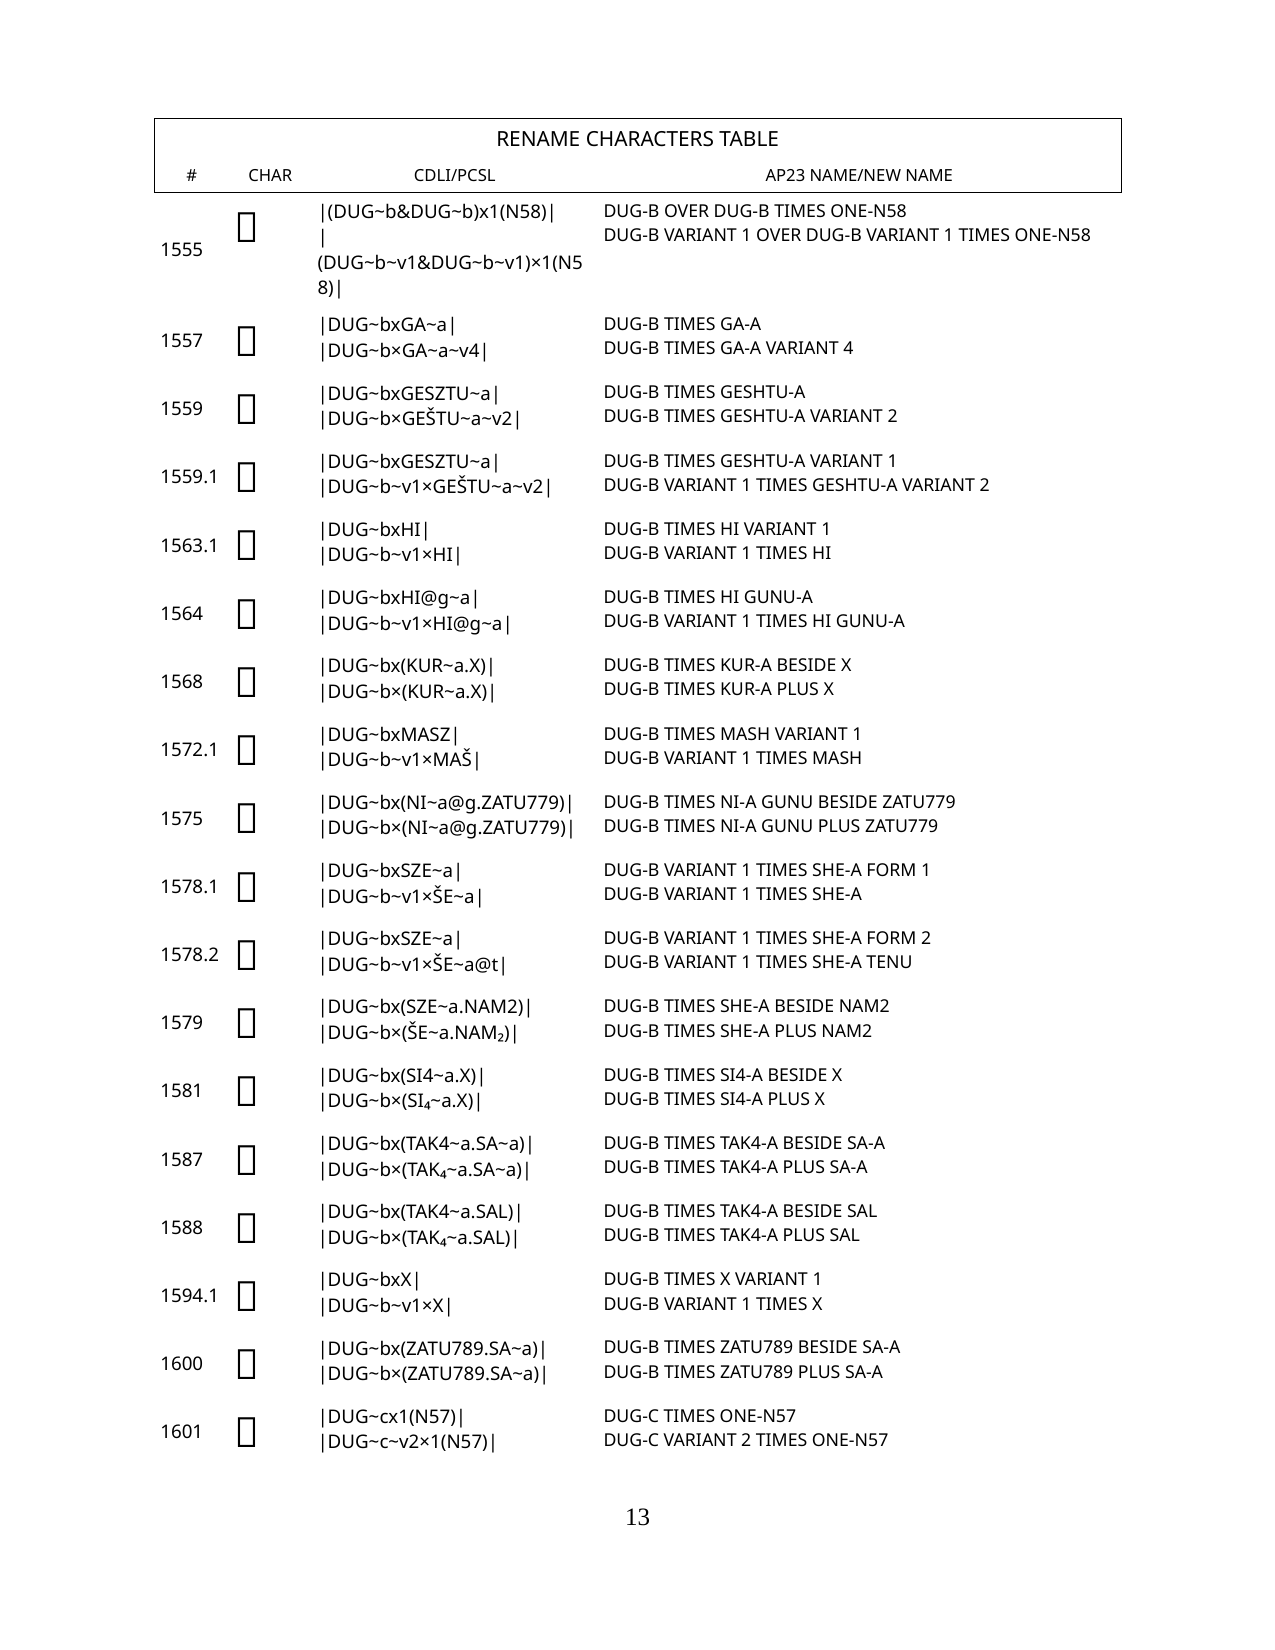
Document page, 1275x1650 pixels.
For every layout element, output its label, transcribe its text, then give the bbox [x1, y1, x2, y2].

table_cell 1559 [155, 374, 228, 442]
table_cell 𒲚 [228, 579, 312, 647]
table_cell DUG-B VARIANT 1 TIMES SHE-A FORM 2 DUG-B VARIANT 1 TIMES SHE-A TENU [598, 920, 1121, 988]
table_cell 𒲞 [228, 647, 312, 715]
table_cell |DUG~bx(ZATU789.SA~a)| |DUG~b×(ZATU789.SA~a)| [312, 1329, 597, 1397]
table_cell 𒲪 [228, 852, 312, 920]
table_cell DUG-B TIMES KUR-A BESIDE X DUG-B TIMES KUR-A PLUS X [598, 647, 1121, 715]
table_cell DUG-B TIMES TAK4-A BESIDE SA-A DUG-B TIMES TAK4-A PLUS SA-A [598, 1125, 1121, 1193]
table_cell |(DUG~b&DUG~b)x1(N58)| |(DUG~b~v1&DUG~b~v1)×1(N58)| [312, 193, 597, 306]
table_cell |DUG~bx(SI4~a.X)| |DUG~b×(SI₄~a.X)| [312, 1056, 597, 1124]
table_cell DUG-B TIMES MASH VARIANT 1 DUG-B VARIANT 1 TIMES MASH [598, 715, 1121, 783]
table_cell 1563.1 [155, 511, 228, 579]
table_cell |DUG~bxSZE~a| |DUG~b~v1×ŠE~a| [312, 852, 597, 920]
table_cell |DUG~bxX| |DUG~b~v1×X| [312, 1261, 597, 1329]
table_cell DUG-B TIMES SHE-A BESIDE NAM2 DUG-B TIMES SHE-A PLUS NAM2 [598, 988, 1121, 1056]
table_cell 𒲣 [228, 715, 312, 783]
table_cell |DUG~bx(NI~a@g.ZATU779)| |DUG~b×(NI~a@g.ZATU779)| [312, 784, 597, 852]
table_cell DUG-B TIMES NI-A GUNU BESIDE ZATU779 DUG-B TIMES NI-A GUNU PLUS ZATU779 [598, 784, 1121, 852]
table_cell DUG-B TIMES SI4-A BESIDE X DUG-B TIMES SI4-A PLUS X [598, 1056, 1121, 1124]
table_cell DUG-B TIMES GA-A DUG-B TIMES GA-A VARIANT 4 [598, 306, 1121, 374]
table_cell 1568 [155, 647, 228, 715]
table_cell |DUG~bx(SZE~a.NAM2)| |DUG~b×(ŠE~a.NAM₂)| [312, 988, 597, 1056]
table_cell |DUG~bxMASZ| |DUG~b~v1×MAŠ| [312, 715, 597, 783]
table_cell 𒲑 [228, 306, 312, 374]
table_cell 𒲓 [228, 374, 312, 442]
table_cell |DUG~bxGESZTU~a| |DUG~b×GEŠTU~a~v2| [312, 374, 597, 442]
table_cell 1575 [155, 784, 228, 852]
table_cell DUG-C TIMES ONE-N57 DUG-C VARIANT 2 TIMES ONE-N57 [598, 1398, 1121, 1466]
table_cell |DUG~cx1(N57)| |DUG~c~v2×1(N57)| [312, 1398, 597, 1466]
table_cell |DUG~bx(TAK4~a.SA~a)| |DUG~b×(TAK₄~a.SA~a)| [312, 1125, 597, 1193]
table_cell 1579 [155, 988, 228, 1056]
table_cell DUG-B TIMES GESHTU-A VARIANT 1 DUG-B VARIANT 1 TIMES GESHTU-A VARIANT 2 [598, 442, 1121, 511]
table_cell 𒲮 [228, 1056, 312, 1124]
table_cell 1572.1 [155, 715, 228, 783]
table_cell 𒲦 [228, 784, 312, 852]
table_cell |DUG~bxGESZTU~a| |DUG~b~v1×GEŠTU~a~v2| [312, 442, 597, 511]
table_cell 1588 [155, 1193, 228, 1261]
table_cell 1594.1 [155, 1261, 228, 1329]
table_cell DUG-B TIMES GESHTU-A DUG-B TIMES GESHTU-A VARIANT 2 [598, 374, 1121, 442]
table_cell 𒲵 [228, 1193, 312, 1261]
table_cell CHAR [228, 158, 312, 192]
table_cell 𒳄 [228, 1398, 312, 1466]
table_cell CDLI/PCSL [312, 158, 597, 192]
table_header RENAME CHARACTERS TABLE [155, 119, 1121, 158]
table_cell 𒲫 [228, 920, 312, 988]
table_cell 𒲴 [228, 1125, 312, 1193]
table_cell 1600 [155, 1329, 228, 1397]
table_cell # [155, 158, 228, 192]
table_cell 𒲏 [228, 193, 312, 306]
table_cell 1578.1 [155, 852, 228, 920]
table_cell AP23 NAME/NEW NAME [598, 158, 1121, 192]
table_cell DUG-B VARIANT 1 TIMES SHE-A FORM 1 DUG-B VARIANT 1 TIMES SHE-A [598, 852, 1121, 920]
table_cell DUG-B OVER DUG-B TIMES ONE-N58 DUG-B VARIANT 1 OVER DUG-B VARIANT 1 TIMES ONE-N58 [598, 193, 1121, 306]
table_cell DUG-B TIMES ZATU789 BESIDE SA-A DUG-B TIMES ZATU789 PLUS SA-A [598, 1329, 1121, 1397]
table_cell 𒲬 [228, 988, 312, 1056]
table_cell |DUG~bxGA~a| |DUG~b×GA~a~v4| [312, 306, 597, 374]
table_cell |DUG~bx(KUR~a.X)| |DUG~b×(KUR~a.X)| [312, 647, 597, 715]
table_cell DUG-B TIMES TAK4-A BESIDE SAL DUG-B TIMES TAK4-A PLUS SAL [598, 1193, 1121, 1261]
table_cell 𒲙 [228, 511, 312, 579]
table_cell 1601 [155, 1398, 228, 1466]
table_cell |DUG~bxHI| |DUG~b~v1×HI| [312, 511, 597, 579]
table_cell 1578.2 [155, 920, 228, 988]
table_cell 𒲔 [228, 442, 312, 511]
table_cell |DUG~bx(TAK4~a.SAL)| |DUG~b×(TAK₄~a.SAL)| [312, 1193, 597, 1261]
table_cell DUG-B TIMES HI VARIANT 1 DUG-B VARIANT 1 TIMES HI [598, 511, 1121, 579]
table_cell 1581 [155, 1056, 228, 1124]
table_cell 1587 [155, 1125, 228, 1193]
table_cell 𒳃 [228, 1329, 312, 1397]
table_cell 1564 [155, 579, 228, 647]
table_cell DUG-B TIMES HI GUNU-A DUG-B VARIANT 1 TIMES HI GUNU-A [598, 579, 1121, 647]
table_cell 1559.1 [155, 442, 228, 511]
table_cell 1555 [155, 193, 228, 306]
table_cell DUG-B TIMES X VARIANT 1 DUG-B VARIANT 1 TIMES X [598, 1261, 1121, 1329]
table_cell |DUG~bxHI@g~a| |DUG~b~v1×HI@g~a| [312, 579, 597, 647]
table_cell 1557 [155, 306, 228, 374]
table_cell |DUG~bxSZE~a| |DUG~b~v1×ŠE~a@t| [312, 920, 597, 988]
table_cell 𒲽 [228, 1261, 312, 1329]
